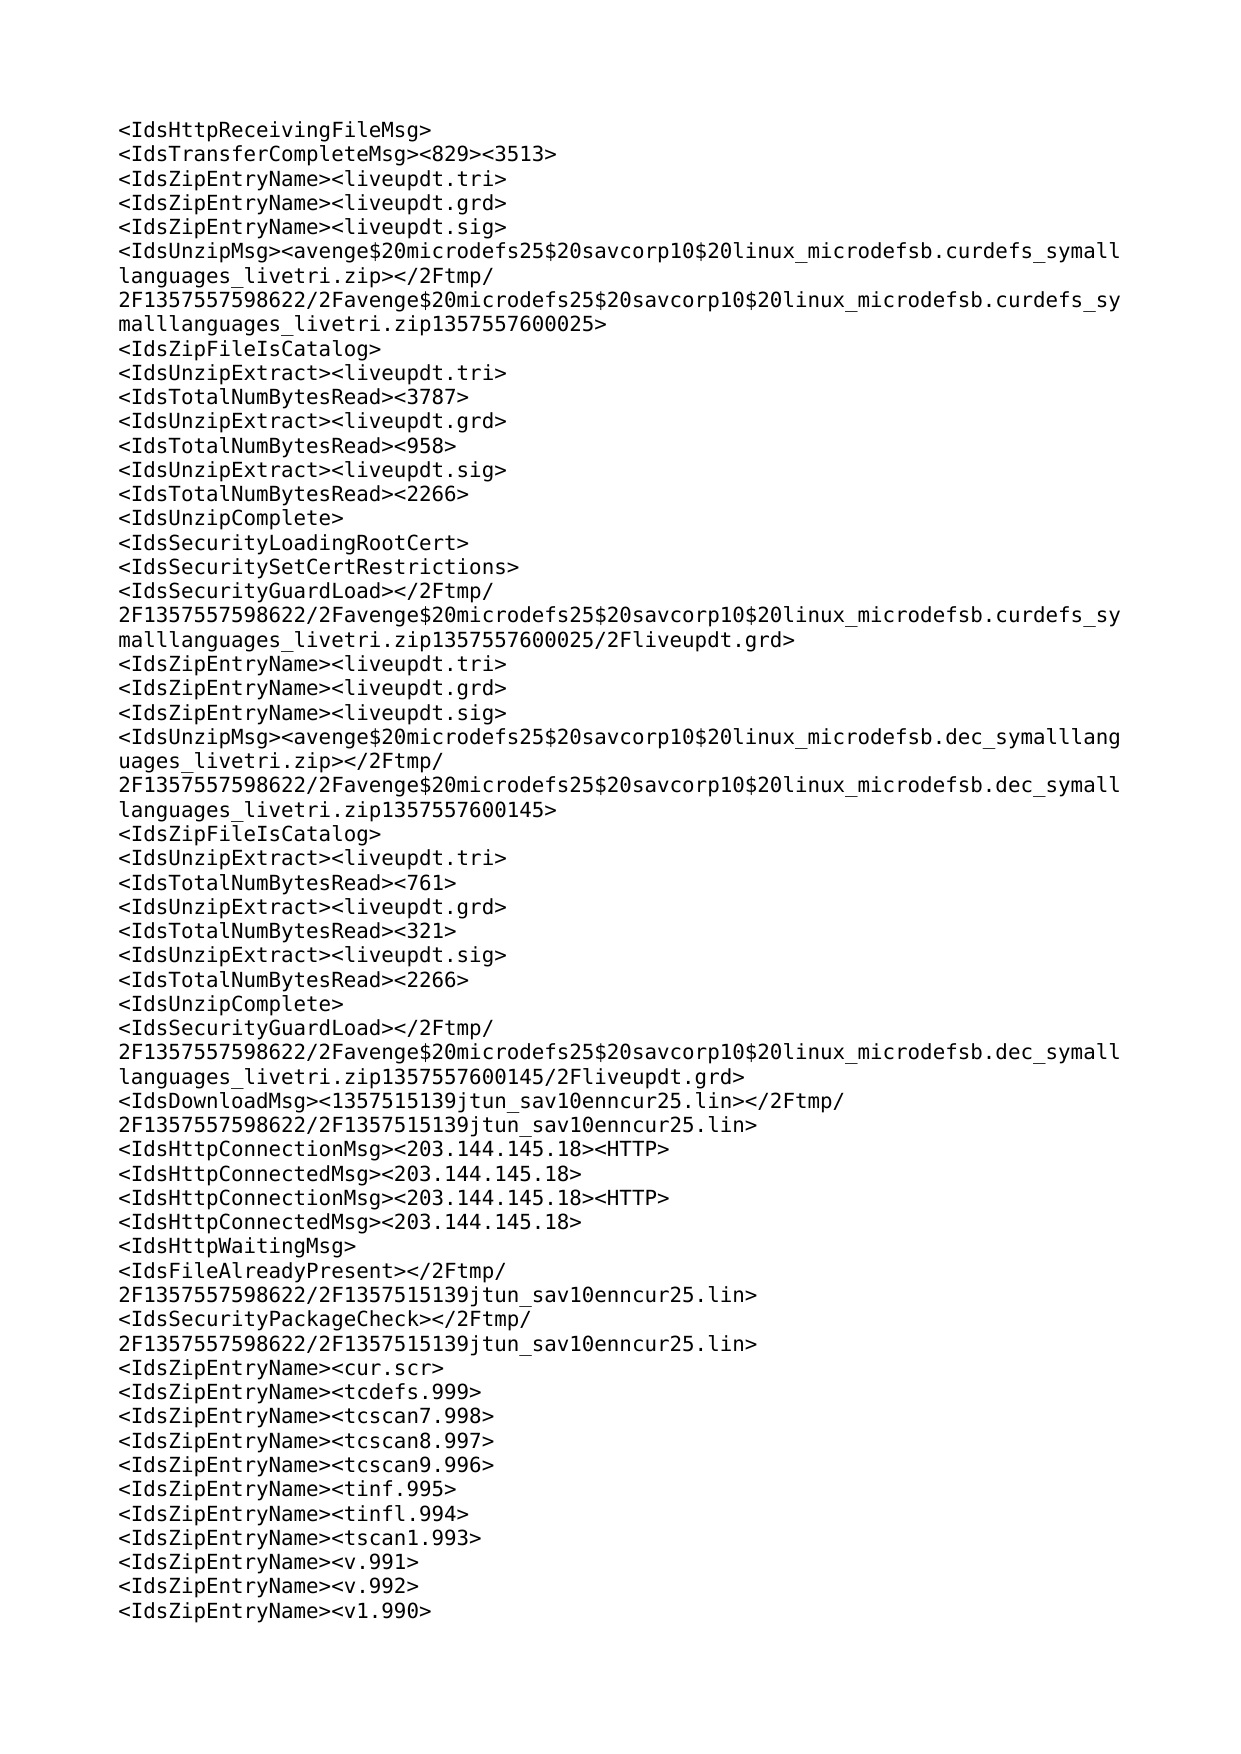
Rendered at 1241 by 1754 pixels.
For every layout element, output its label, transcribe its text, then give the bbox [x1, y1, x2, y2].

text <IdsZipEntryName><liveupdt.sig> [118, 215, 1122, 239]
text <IdsTotalNumBytesRead><2266> [118, 968, 1122, 992]
text <IdsZipEntryName><liveupdt.tri> [118, 167, 1122, 191]
text <IdsZipEntryName><liveupdt.grd> [118, 676, 1122, 701]
text <IdsTotalNumBytesRead><3787> [118, 385, 1122, 409]
text <IdsZipEntryName><v1.990> [118, 1599, 1122, 1623]
text <IdsUnzipExtract><liveupdt.tri> [118, 361, 1122, 385]
text <IdsUnzipExtract><liveupdt.tri> [118, 846, 1122, 871]
text <IdsZipEntryName><tcdefs.999> [118, 1380, 1122, 1404]
text <IdsZipEntryName><tscan1.993> [118, 1526, 1122, 1550]
text <IdsSecurityPackageCheck></2Ftmp/2F1357557598622/2F1357515139jtun_sav10enncur25.lin> [118, 1307, 1122, 1356]
text <IdsTotalNumBytesRead><321> [118, 919, 1122, 943]
text <IdsHttpConnectionMsg><203.144.145.18><HTTP> [118, 1186, 1122, 1210]
text <IdsSecurityLoadingRootCert> [118, 531, 1122, 555]
text <IdsUnzipComplete> [118, 992, 1122, 1016]
text <IdsZipFileIsCatalog> [118, 822, 1122, 846]
text <IdsFileAlreadyPresent></2Ftmp/2F1357557598622/2F1357515139jtun_sav10enncur25.lin> [118, 1259, 1122, 1307]
text <IdsZipEntryName><cur.scr> [118, 1356, 1122, 1380]
text <IdsZipEntryName><tcscan9.996> [118, 1453, 1122, 1477]
text <IdsSecurityGuardLoad></2Ftmp/2F1357557598622/2Favenge$20microdefs25$20savcorp10$20linux_microdefsb.dec_symalllanguages_livetri.zip1357557600145/2Fliveupdt.grd> [118, 1016, 1122, 1089]
text <IdsDownloadMsg><1357515139jtun_sav10enncur25.lin></2Ftmp/2F1357557598622/2F1357515139jtun_sav10enncur25.lin> [118, 1089, 1122, 1137]
text <IdsTotalNumBytesRead><2266> [118, 482, 1122, 506]
text <IdsHttpConnectedMsg><203.144.145.18> [118, 1162, 1122, 1186]
text <IdsUnzipExtract><liveupdt.grd> [118, 409, 1122, 434]
text <IdsZipEntryName><tinfl.994> [118, 1502, 1122, 1526]
text <IdsSecurityGuardLoad></2Ftmp/2F1357557598622/2Favenge$20microdefs25$20savcorp10$20linux_microdefsb.curdefs_symalllanguages_livetri.zip1357557600025/2Fliveupdt.grd> [118, 579, 1122, 652]
text <IdsHttpConnectionMsg><203.144.145.18><HTTP> [118, 1137, 1122, 1162]
text <IdsTotalNumBytesRead><958> [118, 434, 1122, 458]
text <IdsZipEntryName><liveupdt.grd> [118, 191, 1122, 215]
text <IdsZipEntryName><v.992> [118, 1574, 1122, 1599]
text <IdsZipEntryName><liveupdt.sig> [118, 701, 1122, 725]
text <IdsZipEntryName><tcscan7.998> [118, 1404, 1122, 1429]
text <IdsSecuritySetCertRestrictions> [118, 555, 1122, 579]
text <IdsUnzipExtract><liveupdt.grd> [118, 895, 1122, 919]
text <IdsTransferCompleteMsg><829><3513> [118, 142, 1122, 167]
text <IdsUnzipMsg><avenge$20microdefs25$20savcorp10$20linux_microdefsb.curdefs_symalllanguages_livetri.zip></2Ftmp/2F1357557598622/2Favenge$20microdefs25$20savcorp10$20linux_microdefsb.curdefs_symalllanguages_livetri.zip1357557600025> [118, 239, 1122, 337]
text <IdsZipEntryName><liveupdt.tri> [118, 652, 1122, 676]
text <IdsTotalNumBytesRead><761> [118, 871, 1122, 895]
text <IdsUnzipExtract><liveupdt.sig> [118, 458, 1122, 482]
text <IdsZipEntryName><tcscan8.997> [118, 1429, 1122, 1453]
text <IdsUnzipMsg><avenge$20microdefs25$20savcorp10$20linux_microdefsb.dec_symalllanguages_livetri.zip></2Ftmp/2F1357557598622/2Favenge$20microdefs25$20savcorp10$20linux_microdefsb.dec_symalllanguages_livetri.zip1357557600145> [118, 725, 1122, 822]
text <IdsZipEntryName><tinf.995> [118, 1477, 1122, 1502]
text <IdsHttpReceivingFileMsg> [118, 118, 1122, 142]
text <IdsHttpConnectedMsg><203.144.145.18> [118, 1210, 1122, 1234]
text <IdsUnzipExtract><liveupdt.sig> [118, 943, 1122, 968]
text <IdsZipEntryName><v.991> [118, 1550, 1122, 1574]
text <IdsZipFileIsCatalog> [118, 337, 1122, 361]
text <IdsUnzipComplete> [118, 506, 1122, 531]
text <IdsHttpWaitingMsg> [118, 1234, 1122, 1259]
